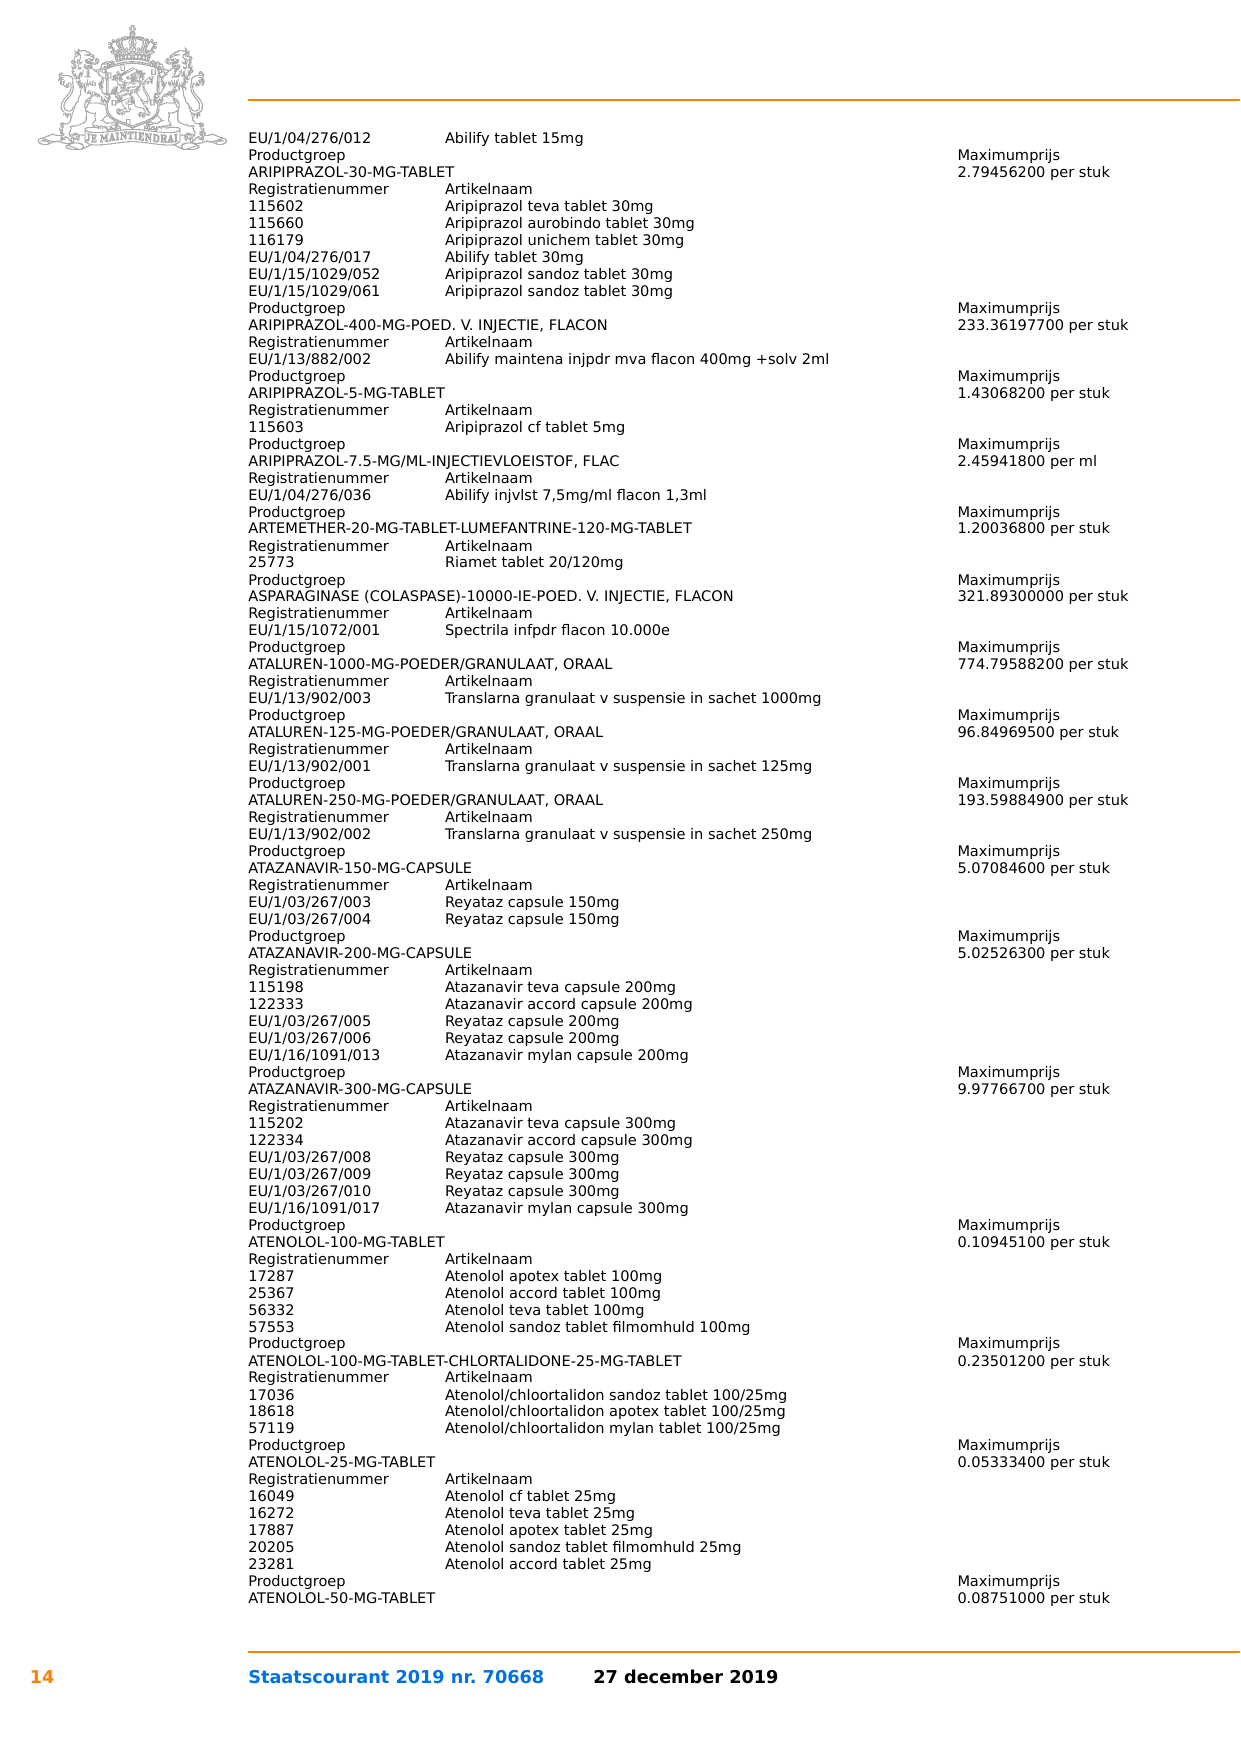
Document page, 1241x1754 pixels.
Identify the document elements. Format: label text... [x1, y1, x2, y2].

table_cell Artikelnaam [439, 1098, 951, 1115]
table_cell EU/1/03/267/003 [248, 894, 439, 911]
table_cell [951, 826, 1163, 843]
table_cell Atenolol/chloortalidon sandoz tablet 100/25mg [439, 1386, 951, 1403]
table_cell [951, 334, 1163, 351]
table_cell 1.43068200 per stuk [951, 385, 1163, 402]
table_cell 122334 [248, 1132, 439, 1149]
table_cell Atazanavir mylan capsule 300mg [439, 1200, 951, 1217]
table_cell [439, 1064, 951, 1081]
table_cell Registratienummer [248, 962, 439, 979]
table_cell Productgroep [248, 504, 439, 520]
table_cell 57553 [248, 1319, 439, 1335]
table_cell ATENOLOL-100-MG-TABLET-CHLORTALIDONE-25-MG-TABLET [248, 1353, 951, 1369]
table_cell Artikelnaam [439, 1251, 951, 1267]
table_cell [951, 690, 1163, 707]
table_cell 115660 [248, 215, 439, 232]
table_cell Maximumprijs [951, 1335, 1163, 1352]
table_cell [439, 843, 951, 860]
table_cell Maximumprijs [951, 639, 1163, 656]
table_cell Maximumprijs [951, 775, 1163, 792]
table_cell 0.05333400 per stuk [951, 1454, 1163, 1471]
table_cell [951, 979, 1163, 996]
table_cell Registratienummer [248, 877, 439, 894]
table_cell 96.84969500 per stuk [951, 724, 1163, 741]
table_cell [951, 1200, 1163, 1217]
picture [38, 25, 227, 150]
table_cell Spectrila infpdr flacon 10.000e [439, 622, 951, 639]
table_cell 56332 [248, 1301, 439, 1318]
table_cell [951, 470, 1163, 486]
table_cell Registratienummer [248, 1251, 439, 1267]
table_cell Productgroep [248, 147, 439, 164]
table_cell Aripiprazol aurobindo tablet 30mg [439, 215, 951, 232]
table_cell Registratienummer [248, 402, 439, 418]
table_cell Productgroep [248, 843, 439, 860]
table_cell Atazanavir teva capsule 200mg [439, 979, 951, 996]
table_cell [951, 1098, 1163, 1115]
table_cell 25367 [248, 1285, 439, 1301]
table_cell Atenolol accord tablet 100mg [439, 1285, 951, 1301]
table_cell Maximumprijs [951, 1573, 1163, 1590]
table_cell Productgroep [248, 639, 439, 656]
table_cell 115603 [248, 419, 439, 436]
table_cell 9.97766700 per stuk [951, 1081, 1163, 1098]
table_cell Artikelnaam [439, 470, 951, 486]
table_cell Maximumprijs [951, 843, 1163, 860]
table_cell 5.02526300 per stuk [951, 945, 1163, 962]
table_cell [951, 1149, 1163, 1166]
table_cell 17287 [248, 1268, 439, 1284]
table_cell ATENOLOL-50-MG-TABLET [248, 1590, 951, 1607]
table_cell [439, 147, 951, 164]
table_cell Atazanavir accord capsule 300mg [439, 1132, 951, 1149]
table_cell [951, 1047, 1163, 1064]
table_cell [951, 1420, 1163, 1437]
table_cell Atazanavir accord capsule 200mg [439, 996, 951, 1013]
table_cell [439, 707, 951, 724]
table_cell EU/1/03/267/008 [248, 1149, 439, 1166]
table_cell Registratienummer [248, 1471, 439, 1488]
table_cell [951, 1488, 1163, 1505]
table_cell Atenolol accord tablet 25mg [439, 1556, 951, 1573]
table_cell ATENOLOL-25-MG-TABLET [248, 1454, 951, 1471]
table_cell ARIPIPRAZOL-5-MG-TABLET [248, 385, 951, 402]
table_cell [951, 1471, 1163, 1488]
table_cell Artikelnaam [439, 538, 951, 554]
table_cell 115198 [248, 979, 439, 996]
table_cell [951, 1166, 1163, 1183]
table_cell EU/1/04/276/017 [248, 249, 439, 266]
table_cell 193.59884900 per stuk [951, 792, 1163, 809]
table_cell [951, 605, 1163, 622]
table_cell [951, 1505, 1163, 1522]
table_cell Atenolol cf tablet 25mg [439, 1488, 951, 1505]
table_cell Maximumprijs [951, 1437, 1163, 1454]
table_cell [951, 351, 1163, 368]
table_cell Productgroep [248, 1573, 439, 1590]
table_cell [951, 996, 1163, 1013]
table_cell 18618 [248, 1403, 439, 1420]
table_cell 321.89300000 per stuk [951, 588, 1163, 605]
table_cell ARTEMETHER-20-MG-TABLET-LUMEFANTRINE-120-MG-TABLET [248, 520, 951, 537]
table_cell [439, 300, 951, 317]
table_cell [951, 486, 1163, 503]
table_cell [951, 673, 1163, 690]
table_cell [439, 1335, 951, 1352]
table_cell Reyataz capsule 300mg [439, 1183, 951, 1199]
table_cell [951, 758, 1163, 775]
table_cell [951, 181, 1163, 198]
table_cell [951, 1301, 1163, 1318]
table_cell Productgroep [248, 775, 439, 792]
table_cell [951, 266, 1163, 283]
table_cell [951, 1268, 1163, 1284]
table_cell 2.79456200 per stuk [951, 164, 1163, 181]
table_cell Maximumprijs [951, 147, 1163, 164]
table_cell Maximumprijs [951, 707, 1163, 724]
table_cell EU/1/03/267/010 [248, 1183, 439, 1199]
table_cell Registratienummer [248, 334, 439, 351]
table_cell Registratienummer [248, 470, 439, 486]
table_cell Aripiprazol unichem tablet 30mg [439, 232, 951, 249]
table_cell Atenolol sandoz tablet filmomhuld 25mg [439, 1539, 951, 1556]
table_cell [951, 1556, 1163, 1573]
table_cell EU/1/03/267/009 [248, 1166, 439, 1183]
table_cell 16272 [248, 1505, 439, 1522]
table_cell [951, 232, 1163, 249]
table_cell Maximumprijs [951, 571, 1163, 588]
table_cell Registratienummer [248, 605, 439, 622]
table_cell Artikelnaam [439, 809, 951, 826]
table_cell 774.79588200 per stuk [951, 656, 1163, 673]
table_cell Artikelnaam [439, 1471, 951, 1488]
table_cell ATENOLOL-100-MG-TABLET [248, 1234, 951, 1251]
table_cell Productgroep [248, 1437, 439, 1454]
table_cell Registratienummer [248, 1098, 439, 1115]
table_cell Maximumprijs [951, 504, 1163, 520]
table_cell Artikelnaam [439, 605, 951, 622]
table_cell [951, 198, 1163, 215]
table_cell [951, 1183, 1163, 1199]
table_cell [439, 504, 951, 520]
table_cell Reyataz capsule 300mg [439, 1166, 951, 1183]
table_cell Maximumprijs [951, 1217, 1163, 1233]
table_cell Reyataz capsule 150mg [439, 911, 951, 928]
table_cell [951, 877, 1163, 894]
table_cell EU/1/04/276/036 [248, 486, 439, 503]
table_cell Abilify injvlst 7,5mg/ml flacon 1,3ml [439, 486, 951, 503]
table_cell Abilify tablet 30mg [439, 249, 951, 266]
table_cell [951, 809, 1163, 826]
table_cell EU/1/16/1091/013 [248, 1047, 439, 1064]
table_cell Reyataz capsule 200mg [439, 1030, 951, 1047]
table_cell Artikelnaam [439, 1369, 951, 1386]
table_cell [951, 1403, 1163, 1420]
table_cell Aripiprazol cf tablet 5mg [439, 419, 951, 436]
table_cell [951, 1369, 1163, 1386]
table_cell [951, 130, 1163, 147]
table_cell [439, 1217, 951, 1233]
table_cell [951, 1539, 1163, 1556]
table_cell 20205 [248, 1539, 439, 1556]
table_cell [951, 911, 1163, 928]
table_cell 233.36197700 per stuk [951, 317, 1163, 334]
table_cell 16049 [248, 1488, 439, 1505]
table_cell Productgroep [248, 1335, 439, 1352]
table_cell Registratienummer [248, 673, 439, 690]
table_cell EU/1/15/1029/061 [248, 283, 439, 300]
table_cell [439, 368, 951, 384]
table_cell Atazanavir mylan capsule 200mg [439, 1047, 951, 1064]
table_cell 0.23501200 per stuk [951, 1353, 1163, 1369]
table_cell Registratienummer [248, 809, 439, 826]
table_cell [951, 538, 1163, 554]
table_cell Artikelnaam [439, 402, 951, 418]
table_cell 57119 [248, 1420, 439, 1437]
table_cell Aripiprazol sandoz tablet 30mg [439, 266, 951, 283]
table_cell [951, 419, 1163, 436]
table_cell Atenolol teva tablet 100mg [439, 1301, 951, 1318]
table_cell Reyataz capsule 200mg [439, 1013, 951, 1030]
table_cell [951, 554, 1163, 571]
table_cell [951, 1132, 1163, 1149]
table_cell Reyataz capsule 300mg [439, 1149, 951, 1166]
table_cell EU/1/13/902/002 [248, 826, 439, 843]
table_cell Productgroep [248, 1064, 439, 1081]
table_cell Artikelnaam [439, 741, 951, 758]
table_cell 0.10945100 per stuk [951, 1234, 1163, 1251]
table_cell Atenolol apotex tablet 100mg [439, 1268, 951, 1284]
table_cell Maximumprijs [951, 436, 1163, 452]
table_cell ATAZANAVIR-150-MG-CAPSULE [248, 860, 951, 877]
table_cell ATAZANAVIR-300-MG-CAPSULE [248, 1081, 951, 1098]
table_cell EU/1/13/882/002 [248, 351, 439, 368]
table_cell 116179 [248, 232, 439, 249]
table_cell Productgroep [248, 436, 439, 452]
table_cell EU/1/13/902/001 [248, 758, 439, 775]
table_cell [951, 1522, 1163, 1539]
table_cell [951, 249, 1163, 266]
table_cell [439, 775, 951, 792]
table_cell 115202 [248, 1115, 439, 1132]
table_cell 17036 [248, 1386, 439, 1403]
table_cell [951, 1285, 1163, 1301]
table_cell Atazanavir teva capsule 300mg [439, 1115, 951, 1132]
table_cell [439, 928, 951, 945]
table_cell 122333 [248, 996, 439, 1013]
table_cell [439, 571, 951, 588]
table_cell Atenolol apotex tablet 25mg [439, 1522, 951, 1539]
table_cell [951, 1013, 1163, 1030]
table_cell Productgroep [248, 571, 439, 588]
table_cell EU/1/15/1072/001 [248, 622, 439, 639]
table_cell ARIPIPRAZOL-30-MG-TABLET [248, 164, 951, 181]
table_cell EU/1/16/1091/017 [248, 1200, 439, 1217]
table_cell Productgroep [248, 368, 439, 384]
table_cell Translarna granulaat v suspensie in sachet 125mg [439, 758, 951, 775]
table_cell [439, 639, 951, 656]
table_cell Translarna granulaat v suspensie in sachet 250mg [439, 826, 951, 843]
table_cell Maximumprijs [951, 928, 1163, 945]
table_cell EU/1/15/1029/052 [248, 266, 439, 283]
table_cell [951, 215, 1163, 232]
table_cell Artikelnaam [439, 181, 951, 198]
table_cell [951, 962, 1163, 979]
table_cell Registratienummer [248, 538, 439, 554]
table_cell ATALUREN-1000-MG-POEDER/GRANULAAT, ORAAL [248, 656, 951, 673]
table_cell [951, 1251, 1163, 1267]
table_cell [951, 1319, 1163, 1335]
table_cell ATALUREN-125-MG-POEDER/GRANULAAT, ORAAL [248, 724, 951, 741]
table_cell Aripiprazol teva tablet 30mg [439, 198, 951, 215]
table_cell ARIPIPRAZOL-7.5-MG/ML-INJECTIEVLOEISTOF, FLAC [248, 453, 951, 469]
table_cell Maximumprijs [951, 1064, 1163, 1081]
table_cell Artikelnaam [439, 962, 951, 979]
table_cell Artikelnaam [439, 673, 951, 690]
table_cell Registratienummer [248, 1369, 439, 1386]
table_cell [439, 1437, 951, 1454]
table_cell 23281 [248, 1556, 439, 1573]
table_cell Reyataz capsule 150mg [439, 894, 951, 911]
table_cell 5.07084600 per stuk [951, 860, 1163, 877]
table_cell EU/1/13/902/003 [248, 690, 439, 707]
table_cell Registratienummer [248, 741, 439, 758]
table_cell Abilify tablet 15mg [439, 130, 951, 147]
table_cell Productgroep [248, 928, 439, 945]
table_cell EU/1/04/276/012 [248, 130, 439, 147]
table_cell EU/1/03/267/006 [248, 1030, 439, 1047]
table_cell 115602 [248, 198, 439, 215]
table_cell Artikelnaam [439, 877, 951, 894]
table_cell Registratienummer [248, 181, 439, 198]
table_cell Productgroep [248, 300, 439, 317]
table_cell EU/1/03/267/005 [248, 1013, 439, 1030]
table_cell 0.08751000 per stuk [951, 1590, 1163, 1607]
table_cell Translarna granulaat v suspensie in sachet 1000mg [439, 690, 951, 707]
table_cell ATALUREN-250-MG-POEDER/GRANULAAT, ORAAL [248, 792, 951, 809]
table_cell Maximumprijs [951, 368, 1163, 384]
table_cell [951, 1386, 1163, 1403]
table_cell [951, 741, 1163, 758]
table_cell Aripiprazol sandoz tablet 30mg [439, 283, 951, 300]
table_cell [951, 894, 1163, 911]
table_cell Productgroep [248, 1217, 439, 1233]
table_cell [951, 622, 1163, 639]
table_cell 17887 [248, 1522, 439, 1539]
table_cell 25773 [248, 554, 439, 571]
table_cell [951, 1115, 1163, 1132]
table_cell [951, 1030, 1163, 1047]
table_cell 1.20036800 per stuk [951, 520, 1163, 537]
table_cell [439, 436, 951, 452]
table_cell [951, 402, 1163, 418]
table_cell 2.45941800 per ml [951, 453, 1163, 469]
table_cell Maximumprijs [951, 300, 1163, 317]
table_cell Atenolol teva tablet 25mg [439, 1505, 951, 1522]
table_cell EU/1/03/267/004 [248, 911, 439, 928]
table_cell ATAZANAVIR-200-MG-CAPSULE [248, 945, 951, 962]
table_cell Atenolol/chloortalidon mylan tablet 100/25mg [439, 1420, 951, 1437]
table_cell [439, 1573, 951, 1590]
table_cell ARIPIPRAZOL-400-MG-POED. V. INJECTIE, FLACON [248, 317, 951, 334]
table_cell Artikelnaam [439, 334, 951, 351]
table_cell Riamet tablet 20/120mg [439, 554, 951, 571]
table_cell Atenolol/chloortalidon apotex tablet 100/25mg [439, 1403, 951, 1420]
table_cell Productgroep [248, 707, 439, 724]
table_cell ASPARAGINASE (COLASPASE)-10000-IE-POED. V. INJECTIE, FLACON [248, 588, 951, 605]
table_cell Abilify maintena injpdr mva flacon 400mg +solv 2ml [439, 351, 951, 368]
table_cell [951, 283, 1163, 300]
table_cell Atenolol sandoz tablet filmomhuld 100mg [439, 1319, 951, 1335]
